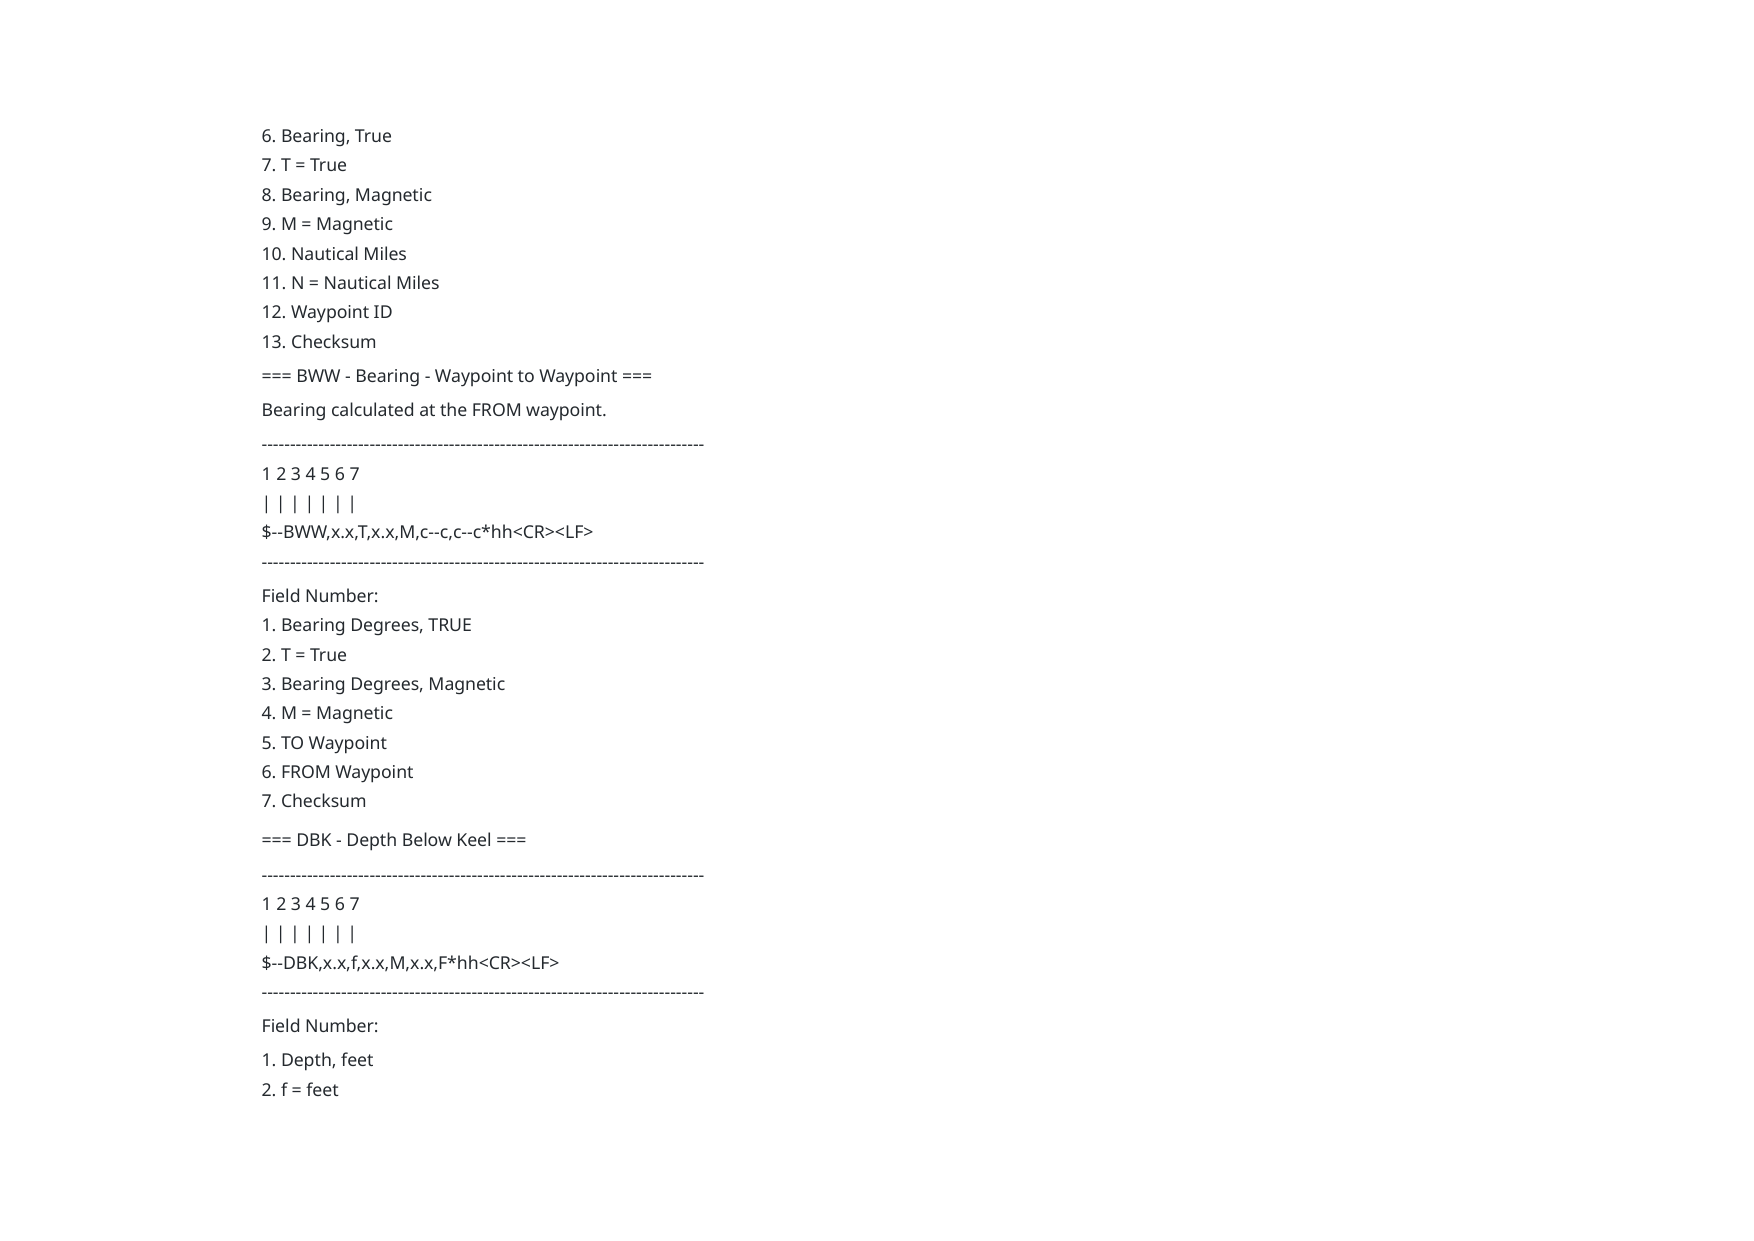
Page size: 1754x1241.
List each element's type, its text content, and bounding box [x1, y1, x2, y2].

table_cell [261, 421, 1636, 426]
table_cell [118, 392, 261, 421]
table_cell [118, 148, 261, 177]
table_cell [118, 573, 261, 578]
table_cell [118, 666, 261, 695]
table_cell [118, 426, 261, 456]
table_cell [118, 637, 261, 666]
table_cell [118, 485, 261, 514]
table_cell 9. M = Magnetic [261, 206, 1636, 236]
table_cell [118, 177, 261, 206]
table_cell ------------------------------------------------------------------------------ [261, 857, 1636, 886]
table_cell $--DBK,x.x,f,x.x,M,x.x,F*hh<CR><LF> [261, 945, 1636, 974]
table_cell === BWW - Bearing - Waypoint to Waypoint === [261, 358, 1636, 387]
table_cell | | | | | | | [261, 485, 1636, 514]
table_cell [118, 784, 261, 813]
table_cell ------------------------------------------------------------------------------ [261, 426, 1636, 456]
table_cell [118, 353, 261, 358]
table_cell Bearing calculated at the FROM waypoint. [261, 392, 1636, 421]
table_cell 11. N = Nautical Miles [261, 265, 1636, 294]
table_cell [118, 1043, 261, 1072]
table_cell 2. f = feet [261, 1072, 1636, 1101]
table_cell [118, 754, 261, 783]
table_cell [118, 1072, 261, 1101]
table_cell [261, 1004, 1636, 1008]
table_cell [118, 324, 261, 353]
table_cell 1. Depth, feet [261, 1043, 1636, 1072]
table_cell [118, 544, 261, 573]
table_cell 7. Checksum [261, 784, 1636, 813]
table_cell [261, 387, 1636, 392]
table_cell 1. Bearing Degrees, TRUE [261, 607, 1636, 637]
table_cell 6. Bearing, True [261, 118, 1636, 147]
table_cell 8. Bearing, Magnetic [261, 177, 1636, 206]
table_cell 5. TO Waypoint [261, 725, 1636, 754]
table_cell 2. T = True [261, 637, 1636, 666]
table_cell [118, 421, 261, 426]
table_cell Field Number: [261, 578, 1636, 607]
table_cell === DBK - Depth Below Keel === [261, 823, 1636, 852]
table_cell [118, 514, 261, 544]
table_cell [118, 118, 261, 147]
table_cell [118, 818, 261, 822]
table_cell [118, 387, 261, 392]
table_cell [118, 206, 261, 236]
table_cell [118, 358, 261, 387]
table_cell [118, 813, 261, 818]
table_cell 7. T = True [261, 148, 1636, 177]
table_cell 6. FROM Waypoint [261, 754, 1636, 783]
table_cell 3. Bearing Degrees, Magnetic [261, 666, 1636, 695]
table_cell [118, 857, 261, 886]
table_cell [118, 823, 261, 852]
table_cell [118, 578, 261, 607]
table_cell [118, 1038, 261, 1042]
table_cell [261, 813, 1636, 818]
table_cell 4. M = Magnetic [261, 695, 1636, 725]
table_cell [261, 818, 1636, 822]
table_cell [118, 945, 261, 974]
table_cell [261, 852, 1636, 857]
table_cell [118, 725, 261, 754]
table_cell [261, 353, 1636, 358]
table_cell [118, 236, 261, 265]
table_cell [118, 294, 261, 324]
table_cell [118, 1008, 261, 1038]
table_cell [118, 265, 261, 294]
table_cell [118, 695, 261, 725]
table_cell | | | | | | | [261, 915, 1636, 945]
table_cell [261, 1038, 1636, 1042]
table_cell [118, 852, 261, 857]
table_cell 1 2 3 4 5 6 7 [261, 456, 1636, 485]
table_cell ------------------------------------------------------------------------------ [261, 544, 1636, 573]
table_cell ------------------------------------------------------------------------------ [261, 974, 1636, 1003]
table_cell [118, 915, 261, 945]
table_cell [118, 886, 261, 915]
table_cell [118, 1004, 261, 1008]
table_cell 1 2 3 4 5 6 7 [261, 886, 1636, 915]
table_cell 12. Waypoint ID [261, 294, 1636, 324]
table_cell [118, 974, 261, 1003]
table_cell [261, 573, 1636, 578]
table_cell 10. Nautical Miles [261, 236, 1636, 265]
table_cell $--BWW,x.x,T,x.x,M,c--c,c--c*hh<CR><LF> [261, 514, 1636, 544]
table_cell [118, 456, 261, 485]
table_cell [118, 607, 261, 637]
table_cell Field Number: [261, 1008, 1636, 1038]
table_cell 13. Checksum [261, 324, 1636, 353]
